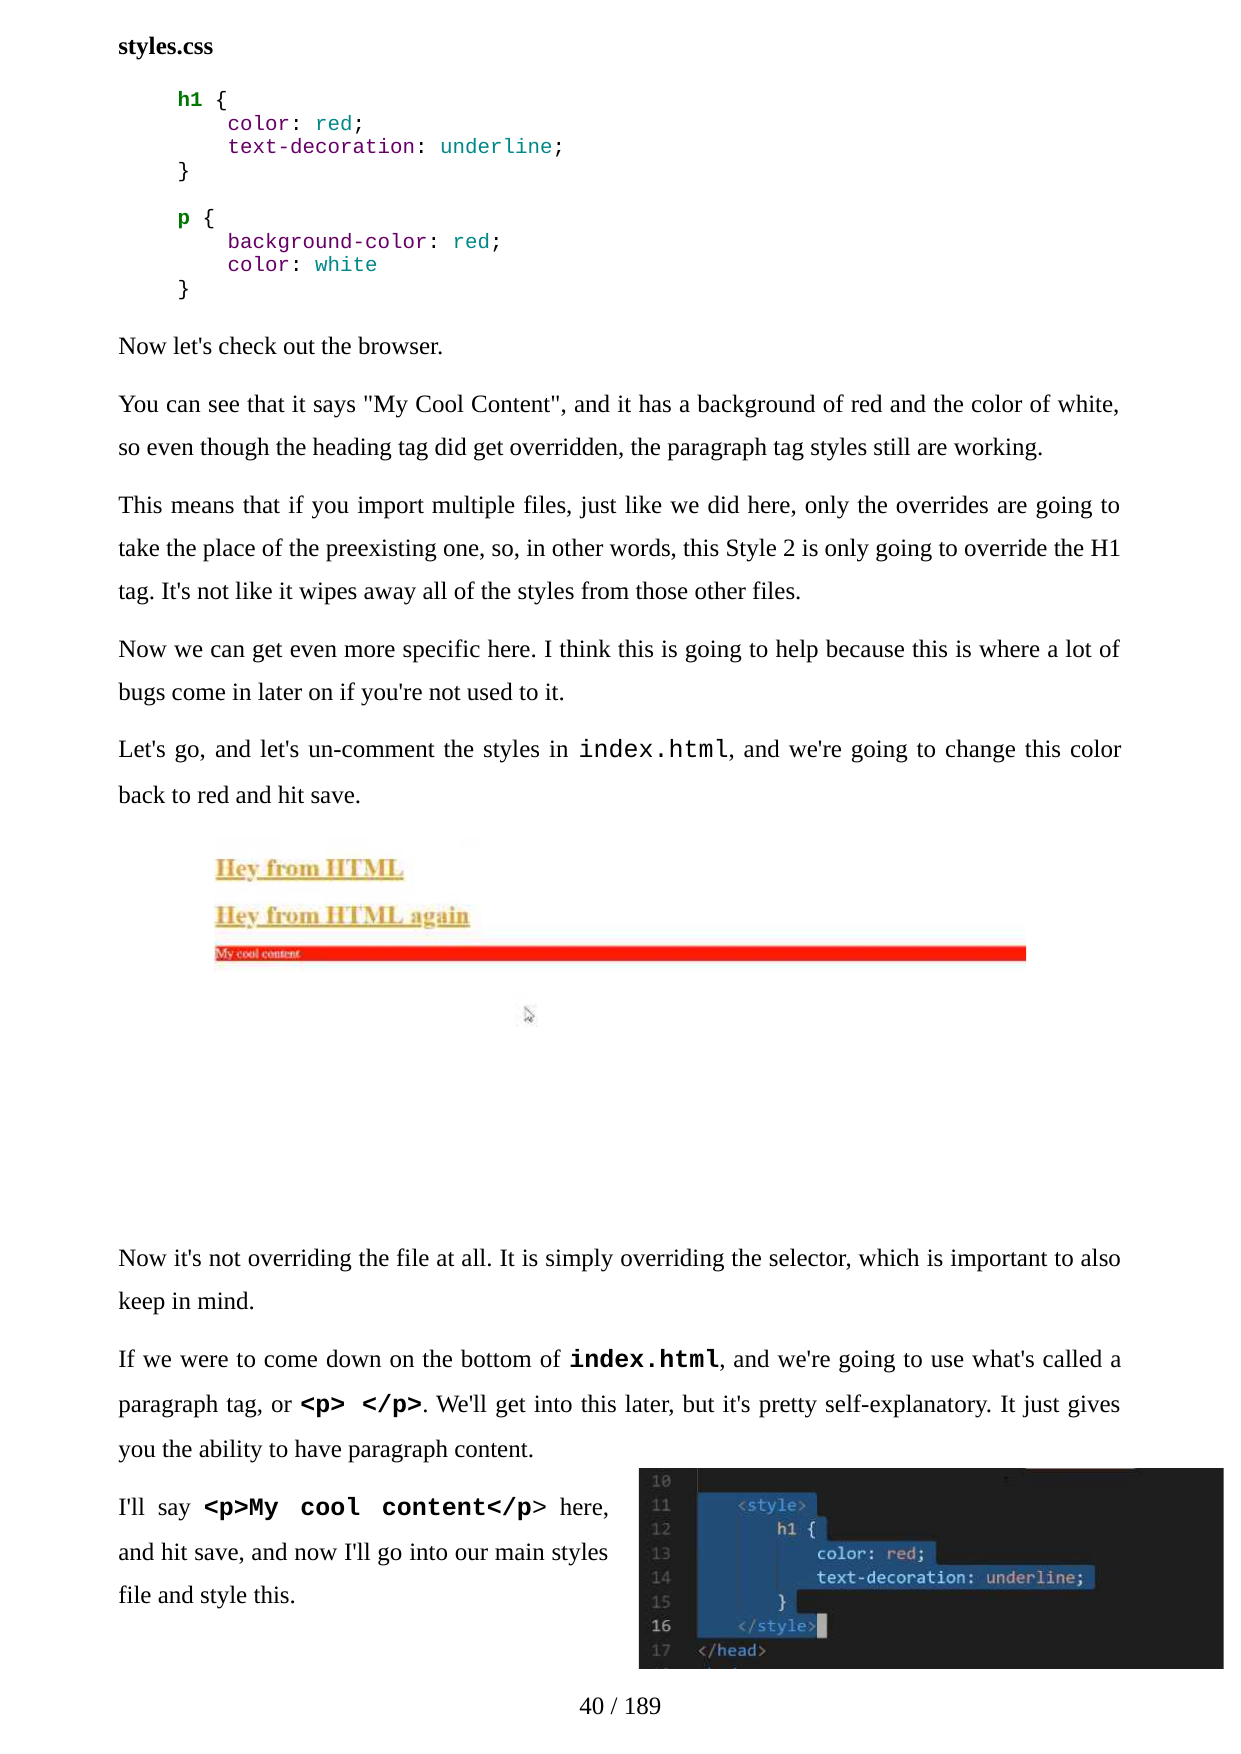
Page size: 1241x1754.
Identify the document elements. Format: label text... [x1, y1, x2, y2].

picture [638, 1468, 1224, 1669]
text Now we can get even more specific here. I think this is going to help because this is where a lot of bugs come in later on if you're not used to it. [118, 634, 1122, 706]
text Now let's check out the browser. [118, 331, 1122, 360]
text Now it's not overriding the file at all. It is simply overriding the selector, which is important to also keep in mind. [118, 1229, 1122, 1315]
text Let's go, and let's un-comment the styles in index.html, and we're going to change this color back to red and hit save. [118, 734, 1122, 808]
text color: white [177, 254, 1122, 278]
text } [177, 160, 1122, 183]
text You can see that it says "My Cool Content", and it has a background of red and the color of white, so even though the heading tag did get overridden, the paragraph tag styles still are working. [118, 389, 1122, 461]
text background-color: red; [177, 231, 1122, 254]
text This means that if you import multiple files, just like we did here, only the overrides are going to take the place of the preexisting one, so, in other words, this Style 2 is only going to override the H1 tag. It's not like it wipes away all of the styles from those other files. [118, 490, 1122, 605]
text color: red; [177, 113, 1122, 136]
text If we were to come down on the bottom of index.html, and we're going to use what's called a paragraph tag, or <p> </p>. We'll get into this later, but it's pretty self-explanatory. It just gives you the ability to have paragraph content. [118, 1344, 1122, 1463]
text text-decoration: underline; [177, 136, 1122, 160]
text } [177, 278, 1122, 302]
text p { [177, 207, 1122, 231]
picture [214, 837, 1027, 1229]
text I'll say <p>My cool content</p> here, and hit save, and now I'll go into our main styles file and style this. [118, 1492, 638, 1609]
text styles.css [118, 31, 1122, 60]
text h1 { [177, 89, 1122, 113]
